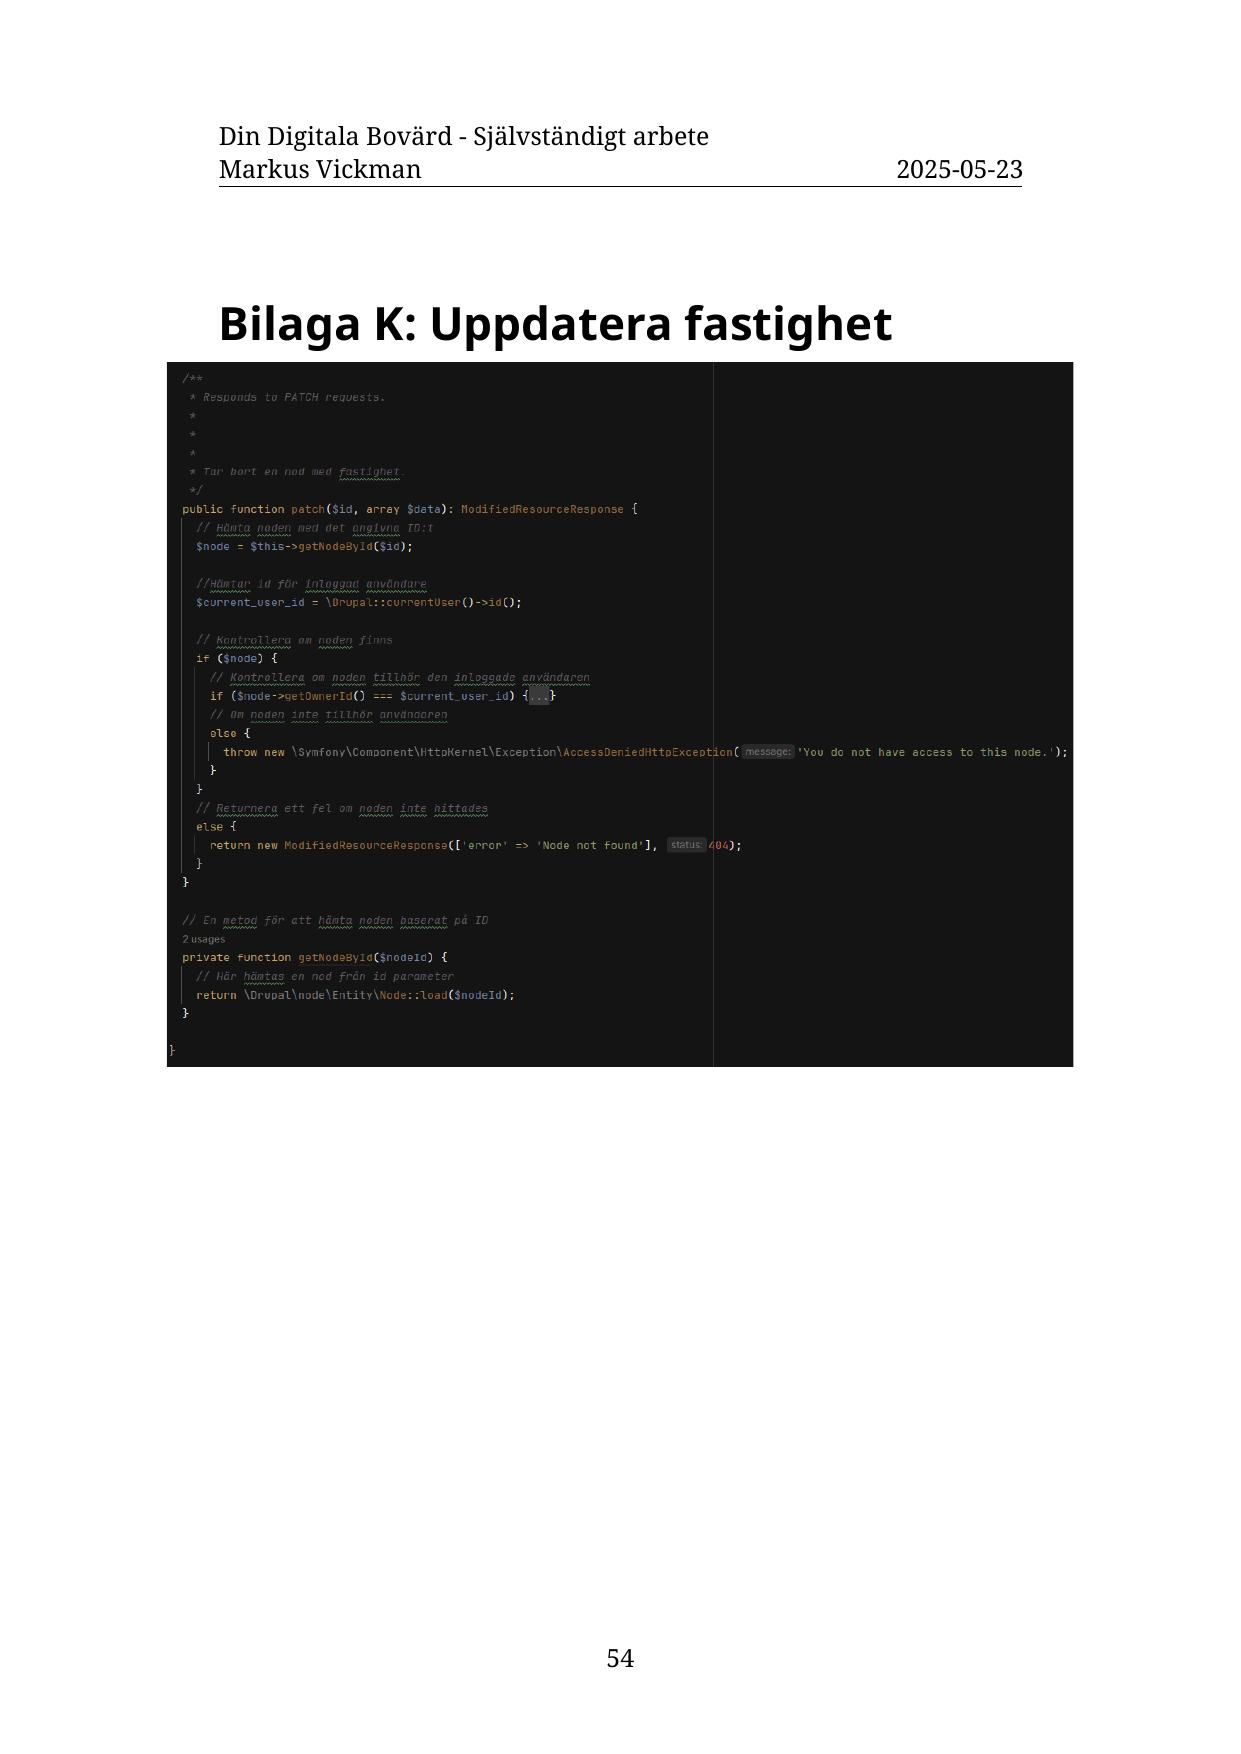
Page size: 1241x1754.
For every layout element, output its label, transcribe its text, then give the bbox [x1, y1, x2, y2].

picture [166, 362, 1074, 1067]
subtitle Bilaga K: Uppdatera fastighet [218, 291, 1022, 353]
